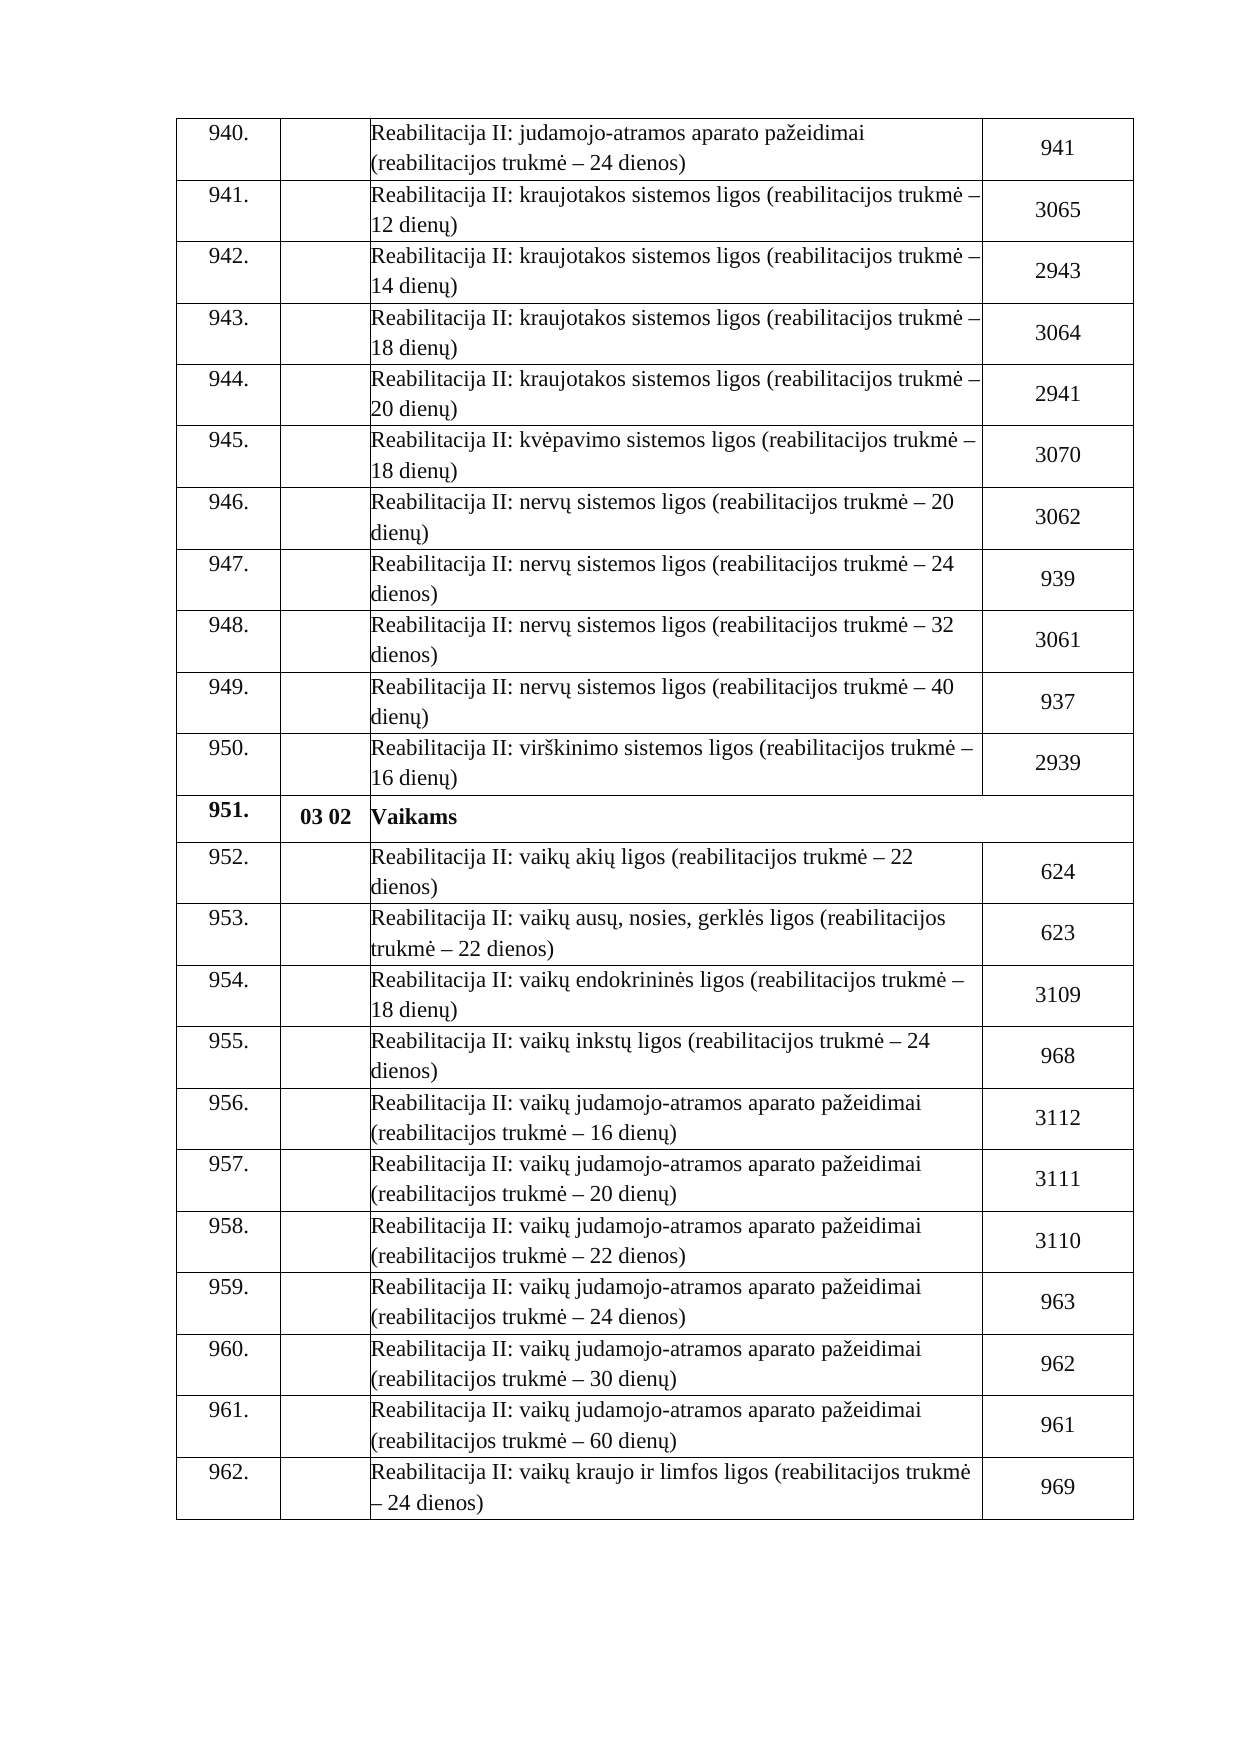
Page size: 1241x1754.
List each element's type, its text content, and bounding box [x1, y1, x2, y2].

table_cell [1157, 965, 1161, 1026]
table_cell [1152, 549, 1157, 610]
table_cell [1161, 1149, 1178, 1211]
table_cell [1161, 241, 1178, 302]
table_cell Reabilitacija II: virškinimo sistemos ligos (reabilitacijos trukmė – 16 dienų) [371, 734, 982, 794]
table_cell [281, 1396, 370, 1457]
table_cell 951. [177, 796, 280, 842]
table_cell [1134, 965, 1152, 1026]
table_cell 939 [983, 550, 1133, 610]
table_cell 954. [177, 966, 280, 1026]
table_cell [281, 843, 370, 903]
table_cell [1152, 487, 1157, 549]
table_cell [281, 611, 370, 672]
table_cell 946. [177, 488, 280, 549]
table_cell [1157, 795, 1161, 842]
table_cell Reabilitacija II: vaikų ausų, nosies, gerklės ligos (reabilitacijos trukmė – 22 dienos) [371, 904, 982, 965]
table_cell [1161, 549, 1178, 610]
table_cell [1179, 549, 1240, 610]
table_cell Reabilitacija II: vaikų inkstų ligos (reabilitacijos trukmė – 24 dienos) [371, 1027, 982, 1088]
table_cell [1134, 1272, 1152, 1333]
table_cell [1157, 303, 1161, 364]
table_cell 623 [983, 904, 1133, 965]
table_cell 947. [177, 550, 280, 610]
table_cell [1134, 425, 1152, 487]
table_cell [1134, 610, 1152, 672]
table_cell [1134, 672, 1152, 733]
table_cell [1161, 364, 1178, 425]
table_cell 945. [177, 426, 280, 487]
table_cell [1157, 733, 1161, 794]
table_cell Reabilitacija II: vaikų judamojo-atramos aparato pažeidimai (reabilitacijos trukmė – 24 dienos) [371, 1273, 982, 1333]
table_cell Reabilitacija II: vaikų judamojo-atramos aparato pažeidimai (reabilitacijos trukmė – 30 dienų) [371, 1335, 982, 1395]
table_cell [1161, 1395, 1178, 1457]
table_cell [1179, 795, 1240, 842]
table_cell [1152, 1334, 1157, 1395]
table_cell 941. [177, 181, 280, 241]
table_cell [281, 1335, 370, 1395]
table_cell 960. [177, 1335, 280, 1395]
table_cell [1152, 118, 1157, 179]
table_cell 957. [177, 1150, 280, 1211]
table_cell [281, 365, 370, 425]
table_cell [1134, 903, 1152, 965]
table_cell 3062 [983, 488, 1133, 549]
table_cell [281, 119, 370, 179]
table_cell [1157, 1149, 1161, 1211]
table_cell [1152, 303, 1157, 364]
table_cell [1152, 965, 1157, 1026]
table_cell 949. [177, 673, 280, 733]
table_cell [1134, 1026, 1152, 1088]
table_cell Reabilitacija II: vaikų judamojo-atramos aparato pažeidimai (reabilitacijos trukmė – 22 dienos) [371, 1212, 982, 1272]
table_cell [1134, 364, 1152, 425]
table_cell [1134, 487, 1152, 549]
table_cell Reabilitacija II: kraujotakos sistemos ligos (reabilitacijos trukmė – 20 dienų) [371, 365, 982, 425]
table_cell [1179, 425, 1240, 487]
table_cell [1179, 364, 1240, 425]
table_cell 940. [177, 119, 280, 179]
table_cell Reabilitacija II: nervų sistemos ligos (reabilitacijos trukmė – 20 dienų) [371, 488, 982, 549]
table_cell [1161, 487, 1178, 549]
table_cell Reabilitacija II: nervų sistemos ligos (reabilitacijos trukmė – 24 dienos) [371, 550, 982, 610]
table_cell 956. [177, 1089, 280, 1149]
table_cell [1179, 487, 1240, 549]
table_cell [1157, 1457, 1161, 1519]
table_cell [281, 734, 370, 794]
table_cell 969 [983, 1458, 1133, 1519]
table_cell 3109 [983, 966, 1133, 1026]
table_cell Reabilitacija II: vaikų judamojo-atramos aparato pažeidimai (reabilitacijos trukmė – 16 dienų) [371, 1089, 982, 1149]
table_cell [1134, 1334, 1152, 1395]
table_cell [1157, 610, 1161, 672]
table_cell [1134, 118, 1152, 179]
table_cell Reabilitacija II: judamojo-atramos aparato pažeidimai (reabilitacijos trukmė – 24 dienos) [371, 119, 982, 179]
table_cell [1134, 795, 1152, 842]
table_cell [1179, 610, 1240, 672]
table_cell 944. [177, 365, 280, 425]
table_cell [1161, 965, 1178, 1026]
table_cell [281, 242, 370, 302]
table_cell [1179, 303, 1240, 364]
table_cell [1179, 1026, 1240, 1088]
table_cell 943. [177, 304, 280, 364]
table_cell [281, 550, 370, 610]
table_cell [1157, 549, 1161, 610]
table_cell [1152, 241, 1157, 302]
table_cell [1179, 733, 1240, 794]
table_cell Reabilitacija II: vaikų kraujo ir limfos ligos (reabilitacijos trukmė – 24 dienos) [371, 1458, 982, 1519]
table_cell [1161, 795, 1178, 842]
table_cell [1152, 1149, 1157, 1211]
table_cell [1157, 1026, 1161, 1088]
table_cell 3070 [983, 426, 1133, 487]
table_cell [1157, 903, 1161, 965]
table_cell 959. [177, 1273, 280, 1333]
table_cell [1179, 1457, 1240, 1519]
table_cell Vaikams [371, 796, 1133, 842]
table_cell [1161, 842, 1178, 903]
table_cell [1179, 118, 1240, 179]
table_cell 962. [177, 1458, 280, 1519]
table_cell [1152, 425, 1157, 487]
table_cell [1161, 610, 1178, 672]
table_cell [1161, 303, 1178, 364]
table_cell 2939 [983, 734, 1133, 794]
table_cell [1134, 842, 1152, 903]
table_cell [1161, 425, 1178, 487]
table_cell [281, 304, 370, 364]
table_cell [281, 1273, 370, 1333]
table_cell [281, 1458, 370, 1519]
table_cell [1161, 1334, 1178, 1395]
table_cell [1134, 733, 1152, 794]
table_cell 3061 [983, 611, 1133, 672]
table_cell 955. [177, 1027, 280, 1088]
table_cell [1157, 1272, 1161, 1333]
table_cell [1152, 1272, 1157, 1333]
table_cell [1152, 795, 1157, 842]
table_cell [1157, 672, 1161, 733]
table_cell Reabilitacija II: vaikų judamojo-atramos aparato pažeidimai (reabilitacijos trukmė – 60 dienų) [371, 1396, 982, 1457]
table_cell [1152, 1088, 1157, 1149]
table_cell [1157, 1211, 1161, 1272]
table_cell 968 [983, 1027, 1133, 1088]
table_cell [1134, 1211, 1152, 1272]
table_cell 2943 [983, 242, 1133, 302]
table_cell [1161, 1026, 1178, 1088]
table_cell [281, 673, 370, 733]
table_cell Reabilitacija II: nervų sistemos ligos (reabilitacijos trukmė – 40 dienų) [371, 673, 982, 733]
table_cell [1179, 1334, 1240, 1395]
table_cell 961. [177, 1396, 280, 1457]
table_cell [1152, 1026, 1157, 1088]
table_cell [1157, 241, 1161, 302]
table_cell 3111 [983, 1150, 1133, 1211]
table_cell [281, 426, 370, 487]
table_cell 03 02 [281, 796, 370, 842]
table_cell [1134, 303, 1152, 364]
table_cell Reabilitacija II: vaikų judamojo-atramos aparato pažeidimai (reabilitacijos trukmė – 20 dienų) [371, 1150, 982, 1211]
table_cell [1134, 241, 1152, 302]
table_cell [1179, 241, 1240, 302]
table_cell [1161, 180, 1178, 241]
table_cell [1161, 1457, 1178, 1519]
table_cell [1157, 1334, 1161, 1395]
table_cell [1152, 364, 1157, 425]
table_cell [281, 1212, 370, 1272]
table_cell [1134, 1457, 1152, 1519]
table_cell 3110 [983, 1212, 1133, 1272]
table_cell [1179, 1088, 1240, 1149]
table_cell [281, 1089, 370, 1149]
table_cell 950. [177, 734, 280, 794]
table_cell [281, 181, 370, 241]
table_cell [1134, 1149, 1152, 1211]
table_cell 3065 [983, 181, 1133, 241]
table_cell [1152, 733, 1157, 794]
table_cell [1161, 1088, 1178, 1149]
table_cell [1152, 610, 1157, 672]
table_cell [1134, 1088, 1152, 1149]
table_cell Reabilitacija II: nervų sistemos ligos (reabilitacijos trukmė – 32 dienos) [371, 611, 982, 672]
table_cell [1179, 903, 1240, 965]
table_cell Reabilitacija II: vaikų endokrininės ligos (reabilitacijos trukmė – 18 dienų) [371, 966, 982, 1026]
table_cell [1157, 1395, 1161, 1457]
table_cell Reabilitacija II: kraujotakos sistemos ligos (reabilitacijos trukmė – 12 dienų) [371, 181, 982, 241]
table_cell 958. [177, 1212, 280, 1272]
table_cell [1179, 965, 1240, 1026]
table_cell 942. [177, 242, 280, 302]
table_cell 961 [983, 1396, 1133, 1457]
table_cell [281, 488, 370, 549]
table_cell 2941 [983, 365, 1133, 425]
table_cell [1179, 672, 1240, 733]
table_cell 941 [983, 119, 1133, 179]
table_cell [1157, 118, 1161, 179]
table_cell [1179, 180, 1240, 241]
table_cell [1161, 672, 1178, 733]
table_cell Reabilitacija II: kraujotakos sistemos ligos (reabilitacijos trukmė – 14 dienų) [371, 242, 982, 302]
table_cell [1157, 1088, 1161, 1149]
table_cell Reabilitacija II: kraujotakos sistemos ligos (reabilitacijos trukmė – 18 dienų) [371, 304, 982, 364]
table_cell Reabilitacija II: kvėpavimo sistemos ligos (reabilitacijos trukmė –18 dienų) [371, 426, 982, 487]
table_cell [281, 1150, 370, 1211]
table_cell [1152, 842, 1157, 903]
table_cell [1134, 1395, 1152, 1457]
table_cell [1179, 1149, 1240, 1211]
table_cell 962 [983, 1335, 1133, 1395]
table_cell 953. [177, 904, 280, 965]
table_cell Reabilitacija II: vaikų akių ligos (reabilitacijos trukmė – 22 dienos) [371, 843, 982, 903]
table_cell [1152, 1395, 1157, 1457]
table_cell [1161, 118, 1178, 179]
table_cell 624 [983, 843, 1133, 903]
table_cell [1152, 1211, 1157, 1272]
table_cell 3064 [983, 304, 1133, 364]
table_cell [1152, 672, 1157, 733]
table_cell [1179, 1395, 1240, 1457]
table_cell [1152, 180, 1157, 241]
table_cell [1134, 180, 1152, 241]
table_cell 937 [983, 673, 1133, 733]
table_cell [1157, 842, 1161, 903]
table_cell [281, 1027, 370, 1088]
table_cell [1152, 1457, 1157, 1519]
table_cell [1179, 1211, 1240, 1272]
table_cell [1179, 842, 1240, 903]
table_cell [1179, 1272, 1240, 1333]
table_cell [281, 904, 370, 965]
table_cell [1161, 733, 1178, 794]
table_cell [1161, 1272, 1178, 1333]
table_cell [1157, 180, 1161, 241]
table_cell [281, 966, 370, 1026]
table_cell 948. [177, 611, 280, 672]
table_cell [1157, 425, 1161, 487]
table_cell 3112 [983, 1089, 1133, 1149]
table_cell [1157, 364, 1161, 425]
table_cell [1134, 549, 1152, 610]
table_cell [1161, 903, 1178, 965]
table_cell [1161, 1211, 1178, 1272]
table_cell 963 [983, 1273, 1133, 1333]
table_cell 952. [177, 843, 280, 903]
table_cell [1157, 487, 1161, 549]
table_cell [1152, 903, 1157, 965]
